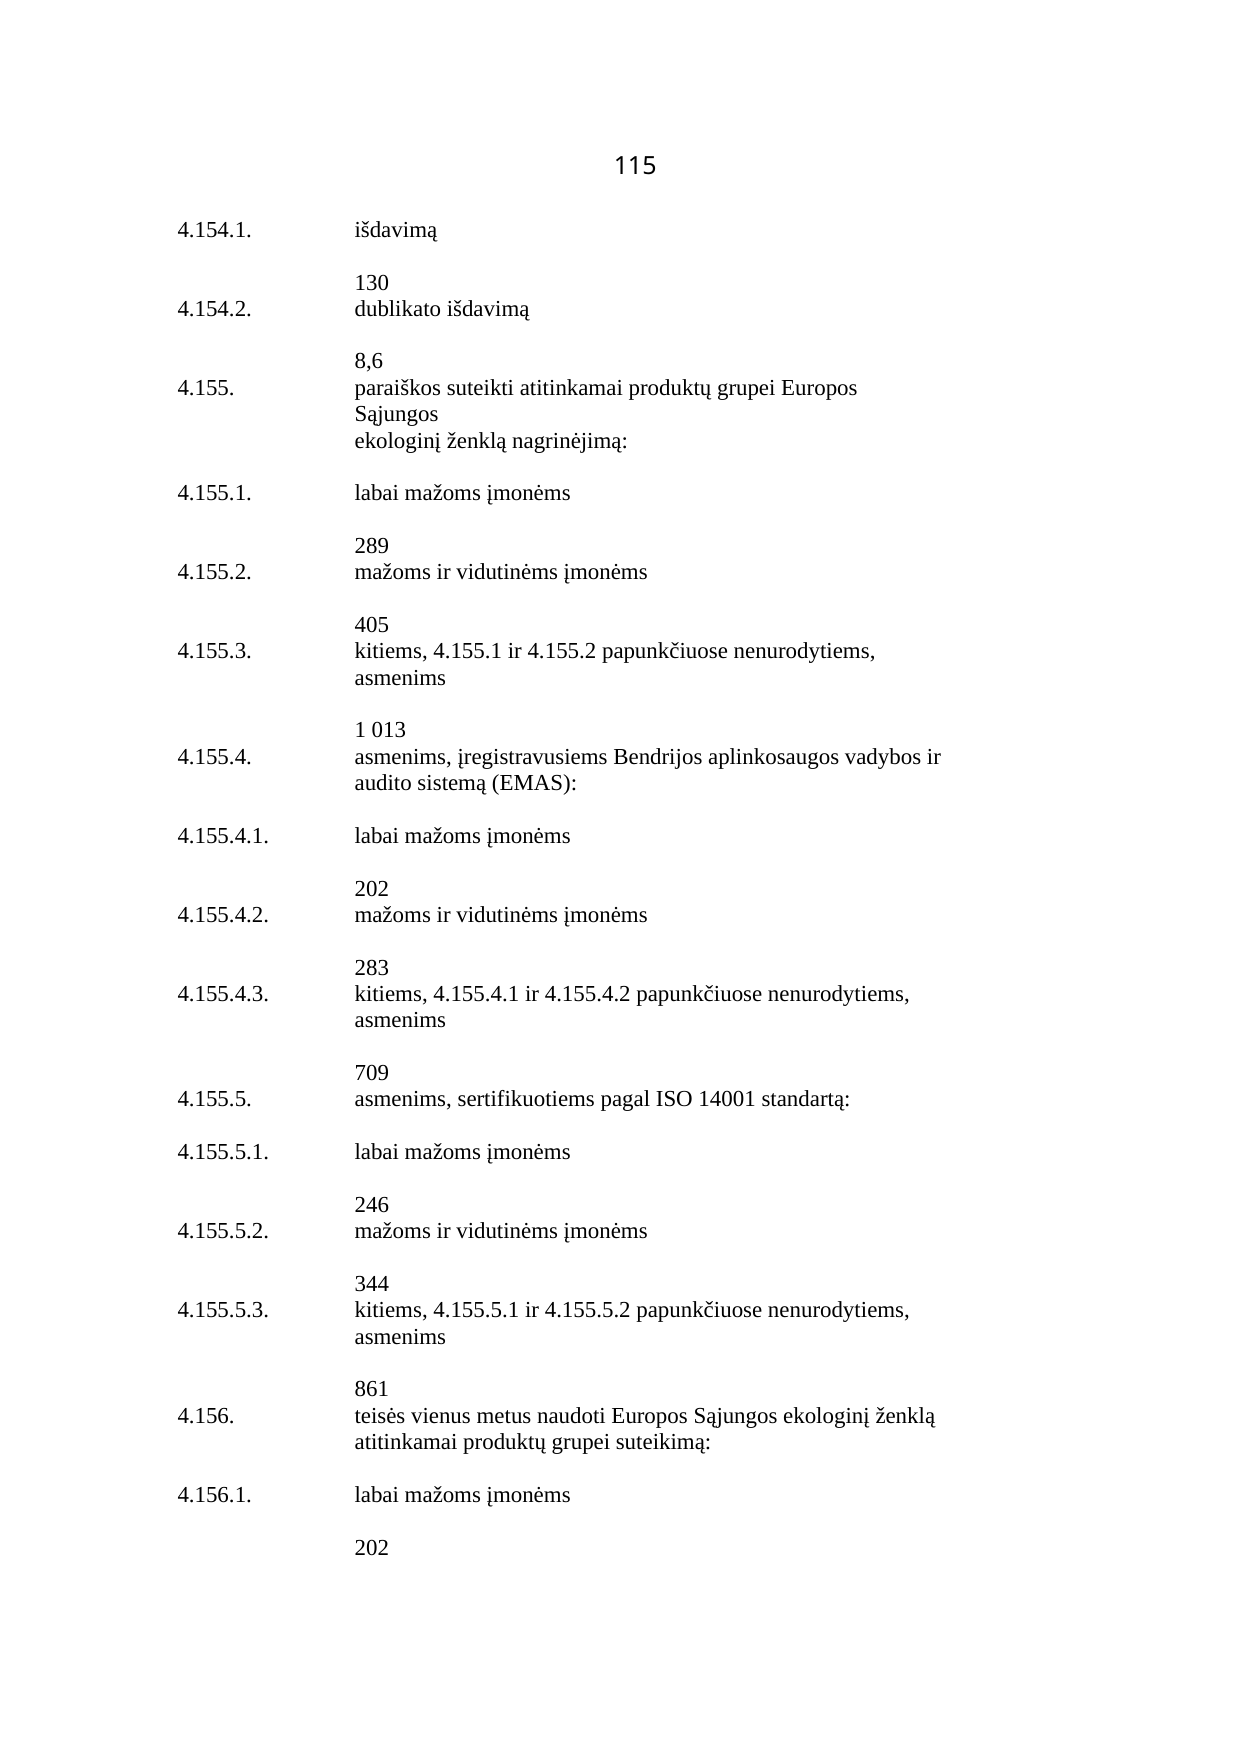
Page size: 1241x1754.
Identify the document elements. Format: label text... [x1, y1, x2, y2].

text 4.156. teisės vienus metus naudoti Europos Sąjungos ekologinį ženklą [177, 1402, 945, 1428]
text 4.155. paraiškos suteikti atitinkamai produktų grupei Europos Sąjungos [177, 374, 945, 427]
text ekologinį ženklą nagrinėjimą: [354, 427, 945, 479]
text asmenims 709 [354, 1006, 945, 1086]
text 4.155.5.2. mažoms ir vidutinėms įmonėms 344 [177, 1217, 945, 1296]
text 4.155.5.1. labai mažoms įmonėms 246 [177, 1138, 945, 1217]
text 4.155.5. asmenims, sertifikuotiems pagal ISO 14001 standartą: [177, 1086, 945, 1138]
text asmenims 861 [354, 1323, 945, 1402]
text 4.154.1. išdavimą 130 [177, 216, 945, 295]
text 4.155.4.2. mažoms ir vidutinėms įmonėms 283 [177, 901, 945, 980]
text 4.155.4.3. kitiems, 4.155.4.1 ir 4.155.4.2 papunkčiuose nenurodytiems, [177, 980, 945, 1006]
text 4.155.2. mažoms ir vidutinėms įmonėms 405 [177, 558, 945, 637]
text 4.155.5.3. kitiems, 4.155.5.1 ir 4.155.5.2 papunkčiuose nenurodytiems, [177, 1296, 945, 1323]
text 4.156.1. labai mažoms įmonėms 202 [177, 1481, 945, 1560]
text 4.155.3. kitiems, 4.155.1 ir 4.155.2 papunkčiuose nenurodytiems, asmenims 1 013 [177, 637, 945, 743]
text 4.155.1. labai mažoms įmonėms 289 [177, 479, 945, 558]
text 4.154.2. dublikato išdavimą 8,6 [177, 295, 945, 374]
text audito sistemą (EMAS): [354, 769, 945, 822]
text 4.155.4.1. labai mažoms įmonėms 202 [177, 822, 945, 901]
text 4.155.4. asmenims, įregistravusiems Bendrijos aplinkosaugos vadybos ir [177, 743, 945, 769]
text atitinkamai produktų grupei suteikimą: [354, 1428, 945, 1481]
